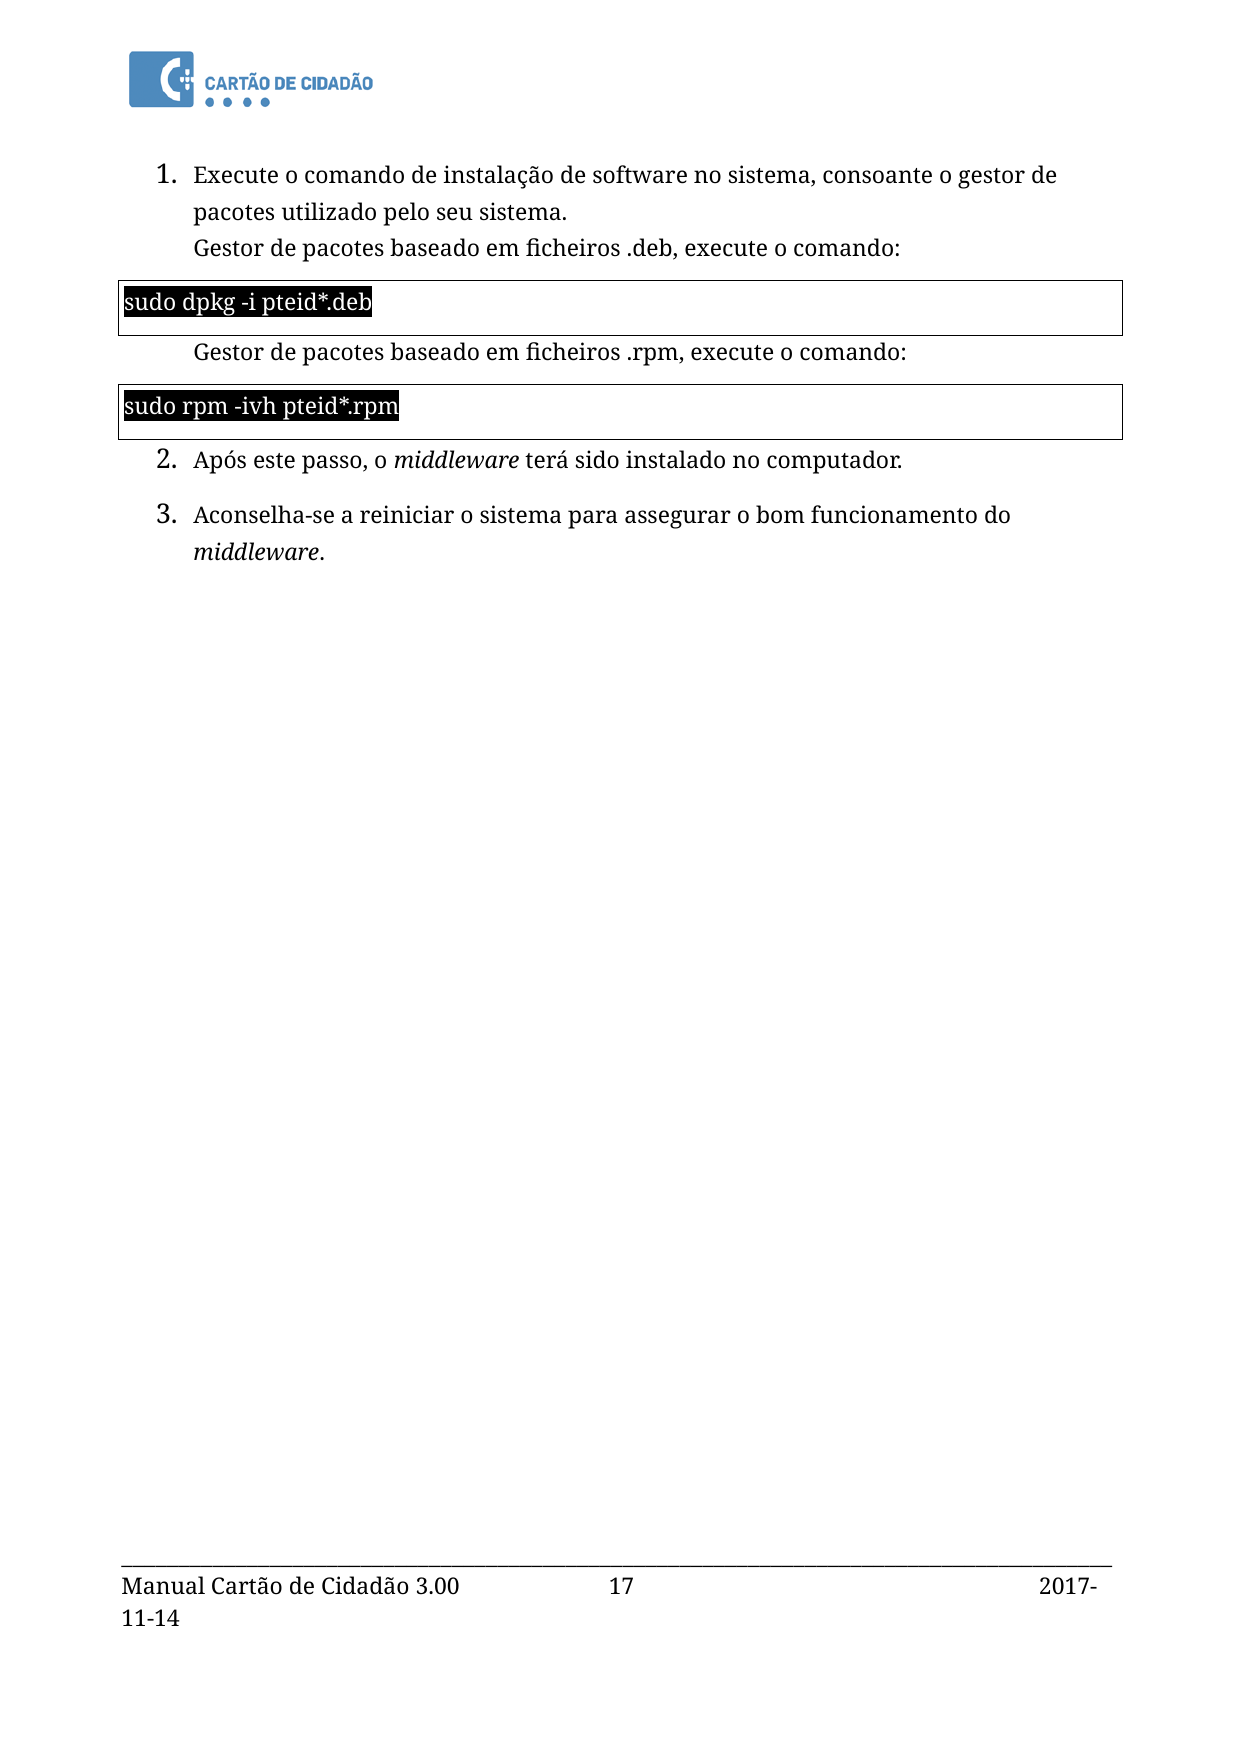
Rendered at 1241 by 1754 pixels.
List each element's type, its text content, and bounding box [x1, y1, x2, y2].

list Após este passo, o middleware terá sido instalado no computador. [156, 440, 1122, 476]
table_header sudo dpkg -i pteid*.deb [119, 281, 1122, 335]
list Execute o comando de instalação de software no sistema, consoante o gestor de pacotes utilizado pelo seu sistema. Gestor de pacotes baseado em ficheiros .deb, execute o comando: [156, 154, 1122, 263]
list Aconselha-se a reiniciar o sistema para assegurar o bom funcionamento do middleware. [156, 494, 1122, 567]
picture [127, 45, 420, 115]
table_header sudo rpm -ivh pteid*.rpm [119, 385, 1122, 439]
list Gestor de pacotes baseado em ficheiros .rpm, execute o comando: [156, 336, 1122, 367]
